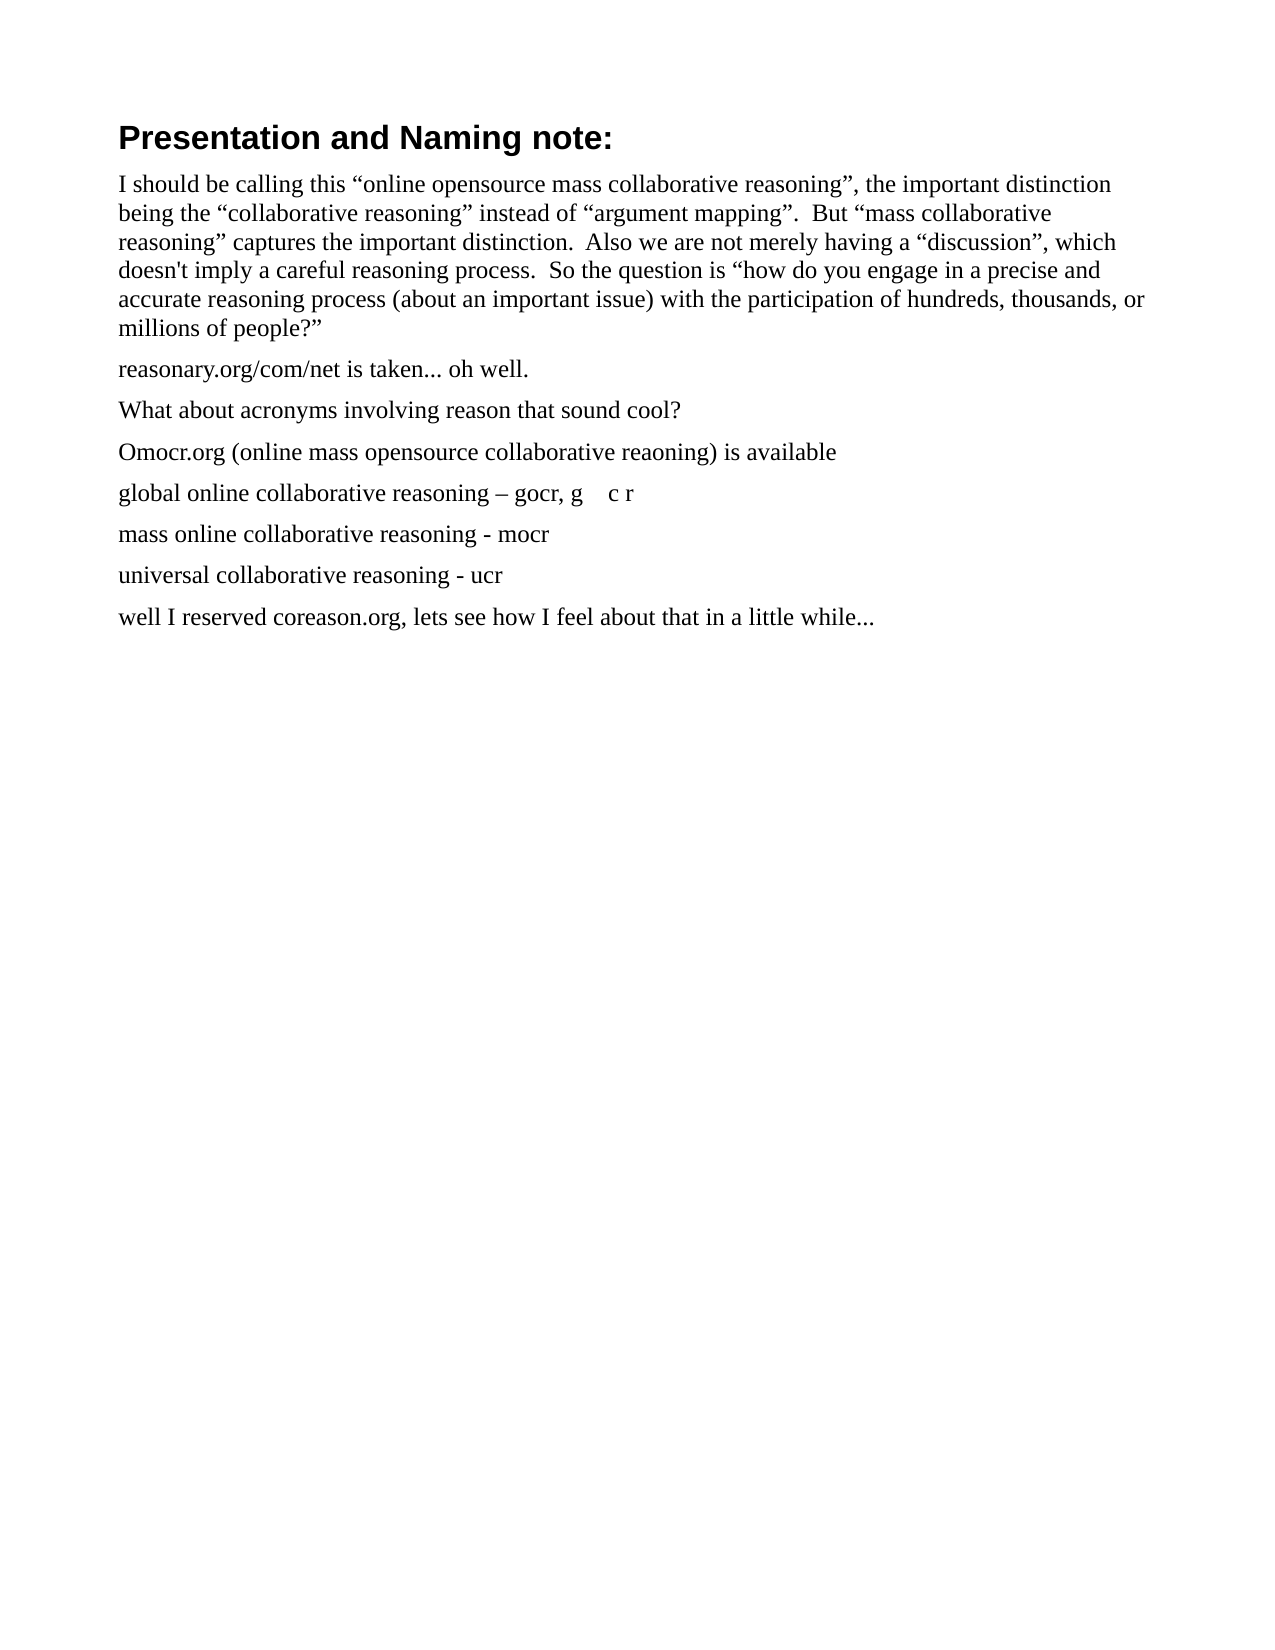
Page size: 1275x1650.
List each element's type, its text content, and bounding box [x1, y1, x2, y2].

text I should be calling this “online opensource mass collaborative reasoning”, the important distinction being the “collaborative reasoning” instead of “argument mapping”. But “mass collaborative reasoning” captures the important distinction. Also we are not merely having a “discussion”, which doesn't imply a careful reasoning process. So the question is “how do you engage in a precise and accurate reasoning process (about an important issue) with the participation of hundreds, thousands, or millions of people?” [118, 169, 1157, 342]
text universal collaborative reasoning - ucr [118, 561, 1157, 589]
subtitle Presentation and Naming note: [118, 118, 1157, 157]
text reasonary.org/com/net is taken... oh well. [118, 354, 1157, 383]
text mass online collaborative reasoning - mocr [118, 519, 1157, 548]
text What about acronyms involving reason that sound cool? [118, 396, 1157, 424]
text global online collaborative reasoning – gocr, g c r [118, 478, 1157, 507]
text Omocr.org (online mass opensource collaborative reaoning) is available [118, 437, 1157, 466]
text well I reserved coreason.org, lets see how I feel about that in a little while... [118, 602, 1157, 631]
